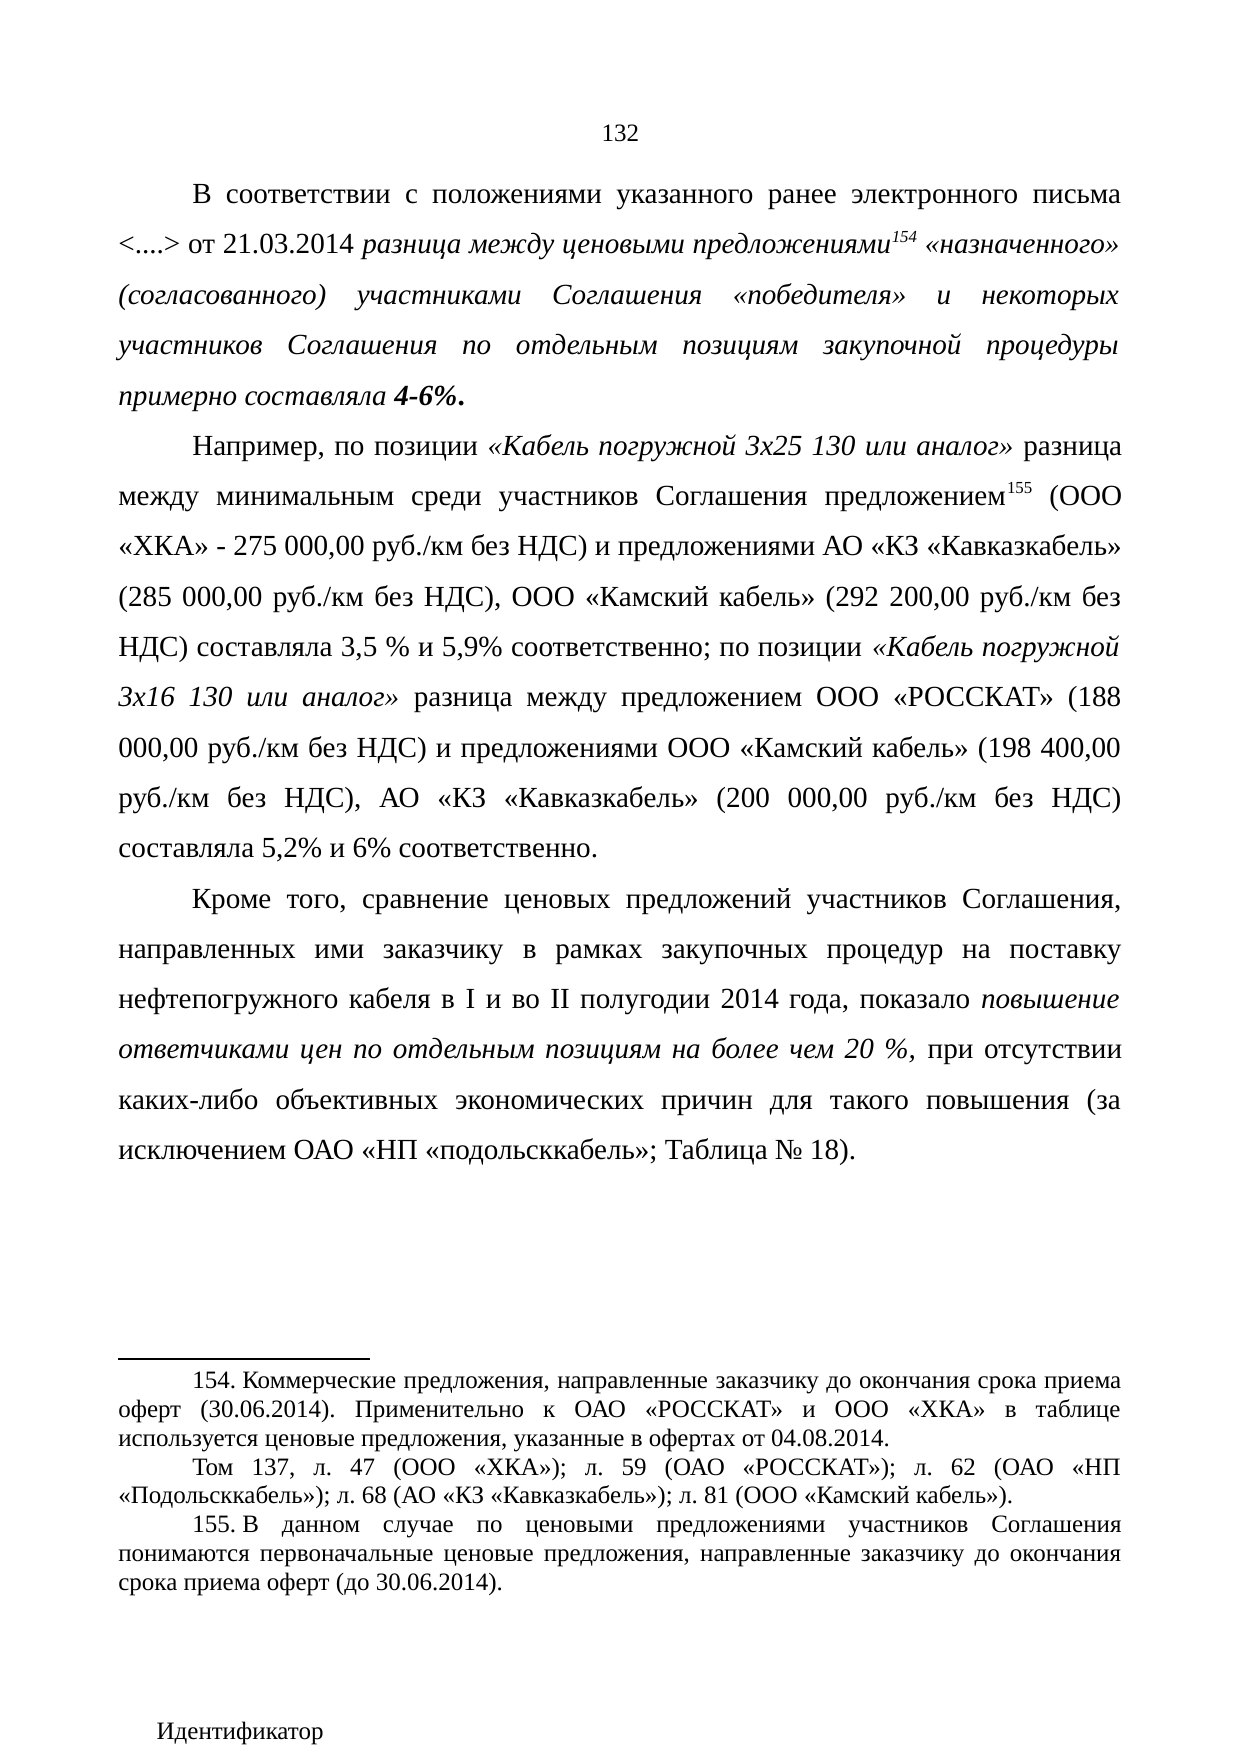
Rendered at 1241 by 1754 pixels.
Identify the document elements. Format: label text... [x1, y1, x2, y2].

text Том 137, л. 47 (ООО «ХКА»); л. 59 (ОАО «РОССКАТ»); л. 62 (ОАО «НП «Подольсккабель»); л. 68 (АО «КЗ «Кавказкабель»); л. 81 (ООО «Камский кабель»). [118, 1452, 1122, 1509]
text . Коммерческие предложения, направленные заказчику до окончания срока приема оферт (30.06.2014). Применительно к ОАО «РОССКАТ» и ООО «ХКА» в таблице используется ценовые предложения, указанные в офертах от 04.08.2014. [118, 1365, 1122, 1452]
text В соответствии с положениями указанного ранее электронного письма <....> от 21.03.2014 разница между ценовыми предложениями «назначенного» (согласованного) участниками Соглашения «победителя» и некоторых участников Соглашения по отдельным позициям закупочной процедуры примерно составляла 4-6%. [118, 176, 1122, 411]
text Кроме того, сравнение ценовых предложений участников Соглашения, направленных ими заказчику в рамках закупочных процедур на поставку нефтепогружного кабеля в I и во II полугодии 2014 года, показало повышение ответчиками цен по отдельным позициям на более чем 20 %, при отсутствии каких-либо объективных экономических причин для такого повышения (за исключением ОАО «НП «подольсккабель»; Таблица № 18). [118, 881, 1122, 1166]
text Например, по позиции «Кабель погружной 3х25 130 или аналог» разница между минимальным среди участников Соглашения предложением (ООО «ХКА» - 275 000,00 руб./км без НДС) и предложениями АО «КЗ «Кавказкабель» (285 000,00 руб./км без НДС), ООО «Камский кабель» (292 200,00 руб./км без НДС) составляла 3,5 % и 5,9% соответственно; по позиции «Кабель погружной 3х16 130 или аналог» разница между предложением ООО «РОССКАТ» (188 000,00 руб./км без НДС) и предложениями ООО «Камский кабель» (198 400,00 руб./км без НДС), АО «КЗ «Кавказкабель» (200 000,00 руб./км без НДС) составляла 5,2% и 6% соответственно. [118, 428, 1122, 864]
text . В данном случае по ценовыми предложениями участников Соглашения понимаются первоначальные ценовые предложения, направленные заказчику до окончания срока приема оферт (до 30.06.2014). [118, 1509, 1122, 1595]
